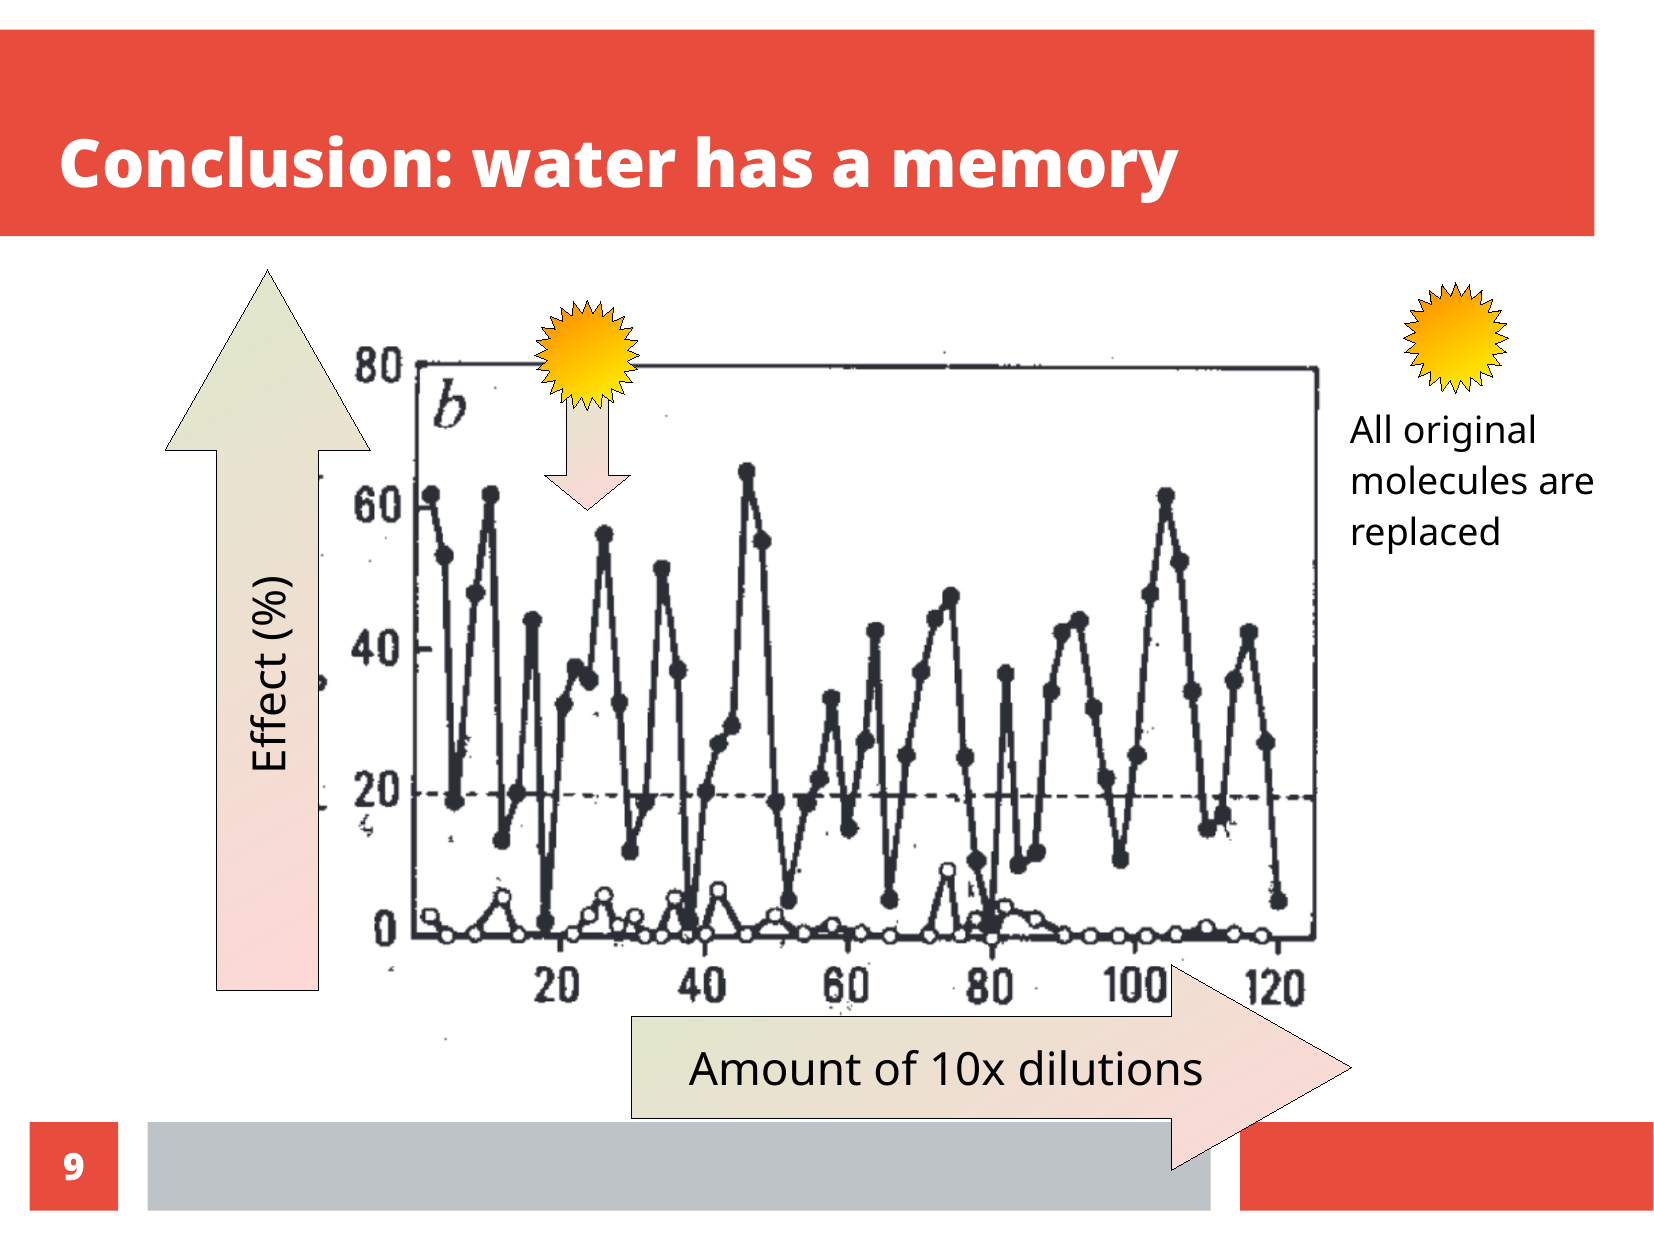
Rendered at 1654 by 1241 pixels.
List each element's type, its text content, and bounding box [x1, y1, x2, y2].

text_box [1403, 282, 1509, 394]
picture [272, 324, 1352, 1093]
text_box All original molecules are replaced [1335, 396, 1636, 542]
title Conclusion: water has a memory [59, 59, 1595, 207]
text_box Amount of 10x dilutions [631, 964, 1352, 1171]
text_box [534, 300, 640, 511]
text_box Effect (%) [165, 269, 371, 991]
picture [1309, 1068, 1352, 1093]
